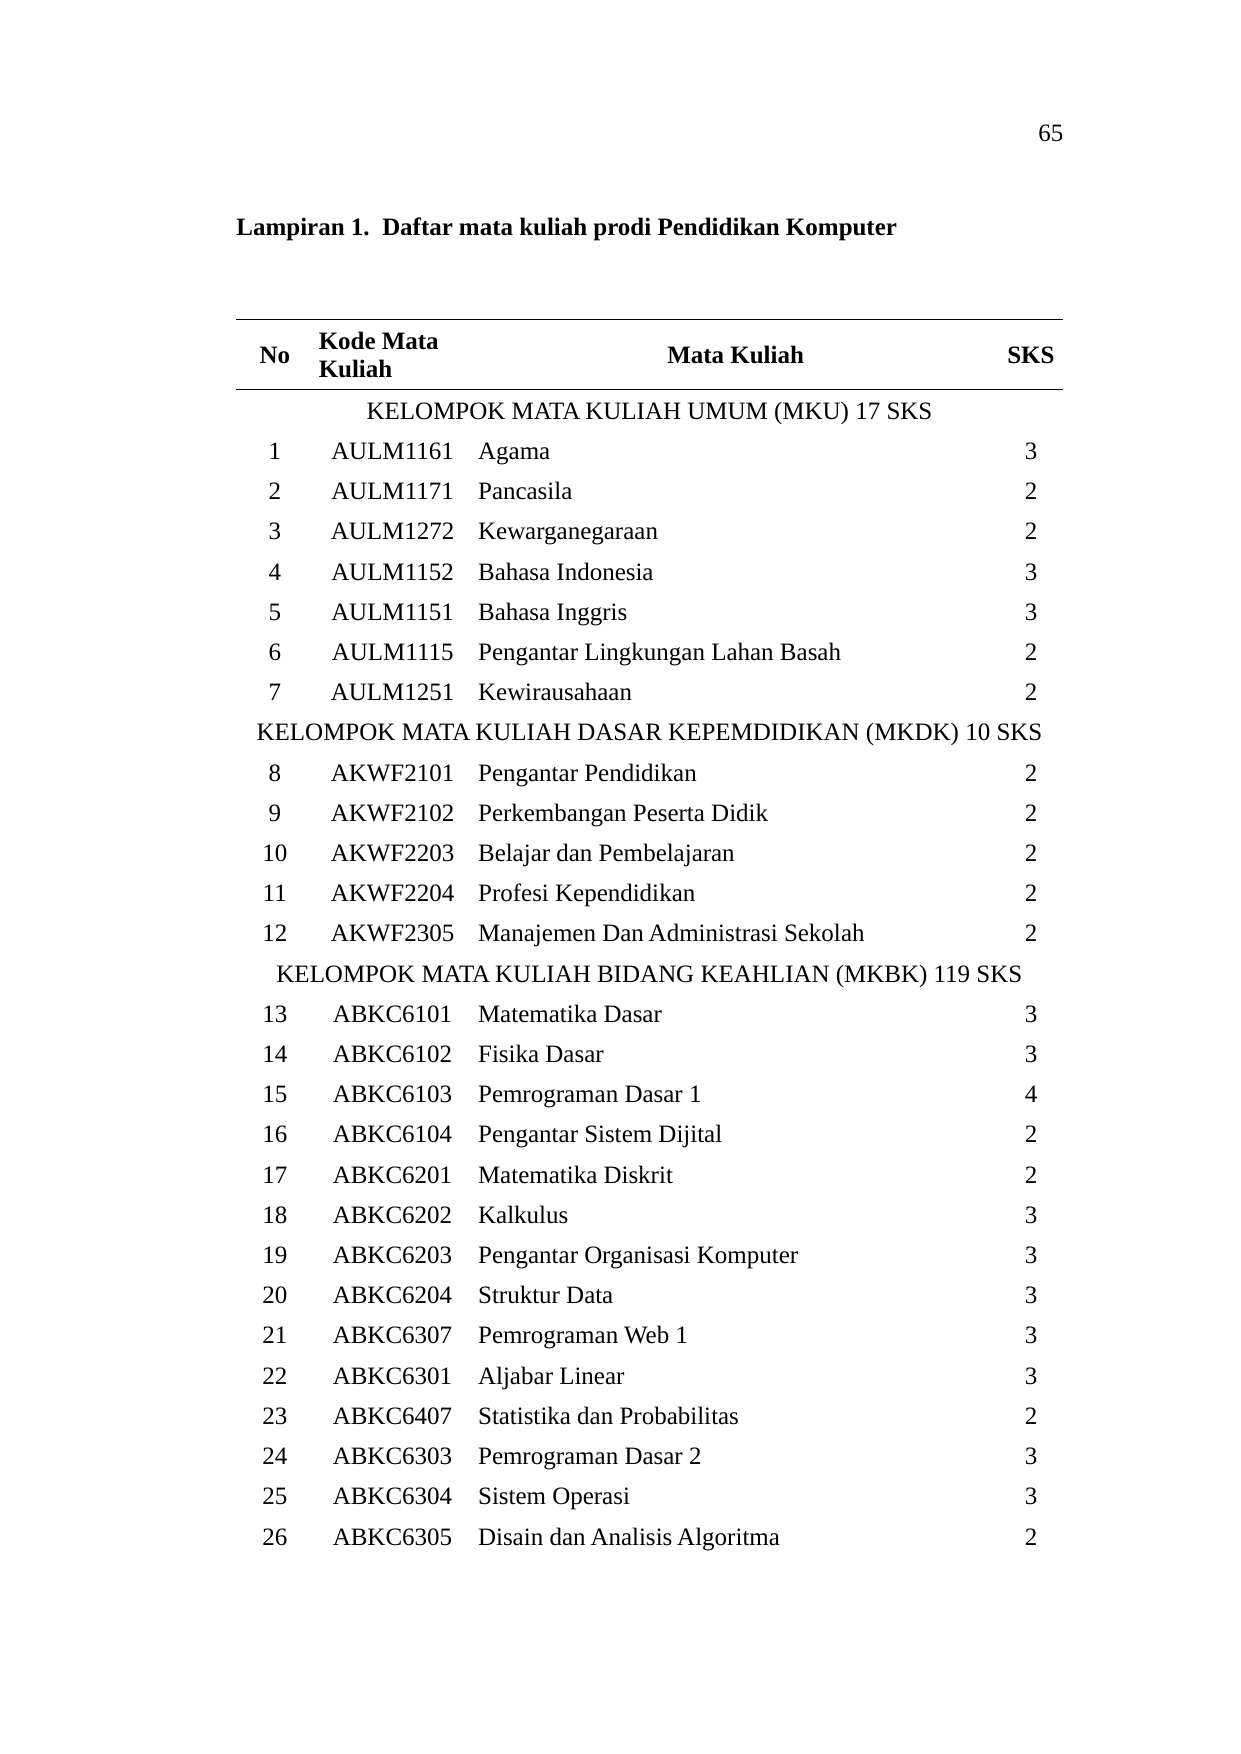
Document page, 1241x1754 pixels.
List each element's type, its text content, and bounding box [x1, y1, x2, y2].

table_cell 3 [999, 591, 1063, 631]
table_cell 9 [236, 792, 313, 832]
table_cell 3 [999, 1476, 1063, 1516]
table_cell 2 [999, 672, 1063, 712]
table_cell 3 [999, 1355, 1063, 1395]
table_cell 25 [236, 1476, 313, 1516]
table_cell 11 [236, 873, 313, 913]
table_cell AULM1152 [313, 551, 472, 591]
table_cell Bahasa Inggris [472, 591, 999, 631]
table_cell Fisika Dasar [472, 1034, 999, 1074]
table_cell Sistem Operasi [472, 1476, 999, 1516]
table_cell 18 [236, 1194, 313, 1234]
table_cell 5 [236, 591, 313, 631]
table_cell AKWF2204 [313, 873, 472, 913]
table_cell AULM1272 [313, 511, 472, 551]
table_cell KELOMPOK MATA KULIAH BIDANG KEAHLIAN (MKBK) 119 SKS [236, 953, 1063, 993]
table_cell Kewirausahaan [472, 672, 999, 712]
table_cell 2 [999, 913, 1063, 953]
table_cell Aljabar Linear [472, 1355, 999, 1395]
table_cell Profesi Kependidikan [472, 873, 999, 913]
table_cell 16 [236, 1114, 313, 1154]
table_cell ABKC6304 [313, 1476, 472, 1516]
table_cell 10 [236, 833, 313, 873]
table_cell 3 [999, 1315, 1063, 1355]
table_cell 2 [999, 631, 1063, 672]
table_cell Bahasa Indonesia [472, 551, 999, 591]
table_cell 3 [999, 1436, 1063, 1476]
table_cell 26 [236, 1516, 313, 1556]
table_cell 3 [999, 1235, 1063, 1275]
table_cell 4 [236, 551, 313, 591]
table_cell Belajar dan Pembelajaran [472, 833, 999, 873]
table_cell ABKC6301 [313, 1355, 472, 1395]
table_cell 2 [999, 471, 1063, 511]
table_cell 3 [999, 993, 1063, 1033]
table_cell AULM1171 [313, 471, 472, 511]
subtitle Daftar mata kuliah prodi Pendidikan Komputer [236, 212, 1063, 241]
table_cell 15 [236, 1074, 313, 1114]
table_cell 3 [999, 551, 1063, 591]
table_cell AULM1151 [313, 591, 472, 631]
table_cell AKWF2101 [313, 752, 472, 792]
table_cell 12 [236, 913, 313, 953]
table_cell Matematika Dasar [472, 993, 999, 1033]
table_cell 2 [999, 873, 1063, 913]
table_cell 3 [236, 511, 313, 551]
table_cell 3 [999, 430, 1063, 471]
table_cell Kalkulus [472, 1194, 999, 1234]
table_cell KELOMPOK MATA KULIAH UMUM (MKU) 17 SKS [236, 390, 1063, 430]
table_cell KELOMPOK MATA KULIAH DASAR KEPEMDIDIKAN (MKDK) 10 SKS [236, 712, 1063, 752]
table_cell ABKC6202 [313, 1194, 472, 1234]
table_cell Kewarganegaraan [472, 511, 999, 551]
table_cell 24 [236, 1436, 313, 1476]
table_cell Statistika dan Probabilitas [472, 1395, 999, 1436]
table_cell ABKC6203 [313, 1235, 472, 1275]
table_cell ABKC6201 [313, 1154, 472, 1194]
table_cell 2 [999, 1516, 1063, 1556]
table_cell Perkembangan Peserta Didik [472, 792, 999, 832]
table_cell 4 [999, 1074, 1063, 1114]
table_cell Pemrograman Web 1 [472, 1315, 999, 1355]
table_cell Pengantar Organisasi Komputer [472, 1235, 999, 1275]
table_cell ABKC6303 [313, 1436, 472, 1476]
table_cell Pemrograman Dasar 1 [472, 1074, 999, 1114]
table_cell Pengantar Pendidikan [472, 752, 999, 792]
table_cell 20 [236, 1275, 313, 1315]
table_header Kode Mata Kuliah [313, 320, 472, 389]
table_cell 1 [236, 430, 313, 471]
table_cell 3 [999, 1275, 1063, 1315]
table_cell 2 [999, 1395, 1063, 1436]
table_cell Pancasila [472, 471, 999, 511]
table_cell 13 [236, 993, 313, 1033]
table_cell AKWF2203 [313, 833, 472, 873]
table_cell Struktur Data [472, 1275, 999, 1315]
table_cell 2 [999, 511, 1063, 551]
table_cell 2 [999, 792, 1063, 832]
table_cell 19 [236, 1235, 313, 1275]
table_cell AULM1115 [313, 631, 472, 672]
table_cell ABKC6104 [313, 1114, 472, 1154]
table_cell 2 [236, 471, 313, 511]
table_cell 6 [236, 631, 313, 672]
table_cell AKWF2305 [313, 913, 472, 953]
table_cell AULM1161 [313, 430, 472, 471]
table_cell ABKC6204 [313, 1275, 472, 1315]
table_cell ABKC6103 [313, 1074, 472, 1114]
table_cell 8 [236, 752, 313, 792]
table_cell ABKC6101 [313, 993, 472, 1033]
table_cell ABKC6407 [313, 1395, 472, 1436]
table_cell 2 [999, 752, 1063, 792]
table_cell 23 [236, 1395, 313, 1436]
table_cell 7 [236, 672, 313, 712]
table_cell 2 [999, 833, 1063, 873]
table_cell 22 [236, 1355, 313, 1395]
table_cell Pengantar Sistem Dijital [472, 1114, 999, 1154]
table_header No [236, 320, 313, 389]
table_cell Pengantar Lingkungan Lahan Basah [472, 631, 999, 672]
table_cell ABKC6307 [313, 1315, 472, 1355]
table_cell AULM1251 [313, 672, 472, 712]
table_cell Disain dan Analisis Algoritma [472, 1516, 999, 1556]
table_cell ABKC6305 [313, 1516, 472, 1556]
table_cell AKWF2102 [313, 792, 472, 832]
table_cell Agama [472, 430, 999, 471]
table_cell 17 [236, 1154, 313, 1194]
table_cell 3 [999, 1034, 1063, 1074]
table_cell 3 [999, 1194, 1063, 1234]
table_cell Matematika Diskrit [472, 1154, 999, 1194]
table_cell ABKC6102 [313, 1034, 472, 1074]
table_header SKS [999, 320, 1063, 389]
table_cell 2 [999, 1114, 1063, 1154]
table_cell Pemrograman Dasar 2 [472, 1436, 999, 1476]
table_cell 21 [236, 1315, 313, 1355]
table_header Mata Kuliah [472, 320, 999, 389]
table_cell 2 [999, 1154, 1063, 1194]
table_cell 14 [236, 1034, 313, 1074]
table_cell Manajemen Dan Administrasi Sekolah [472, 913, 999, 953]
